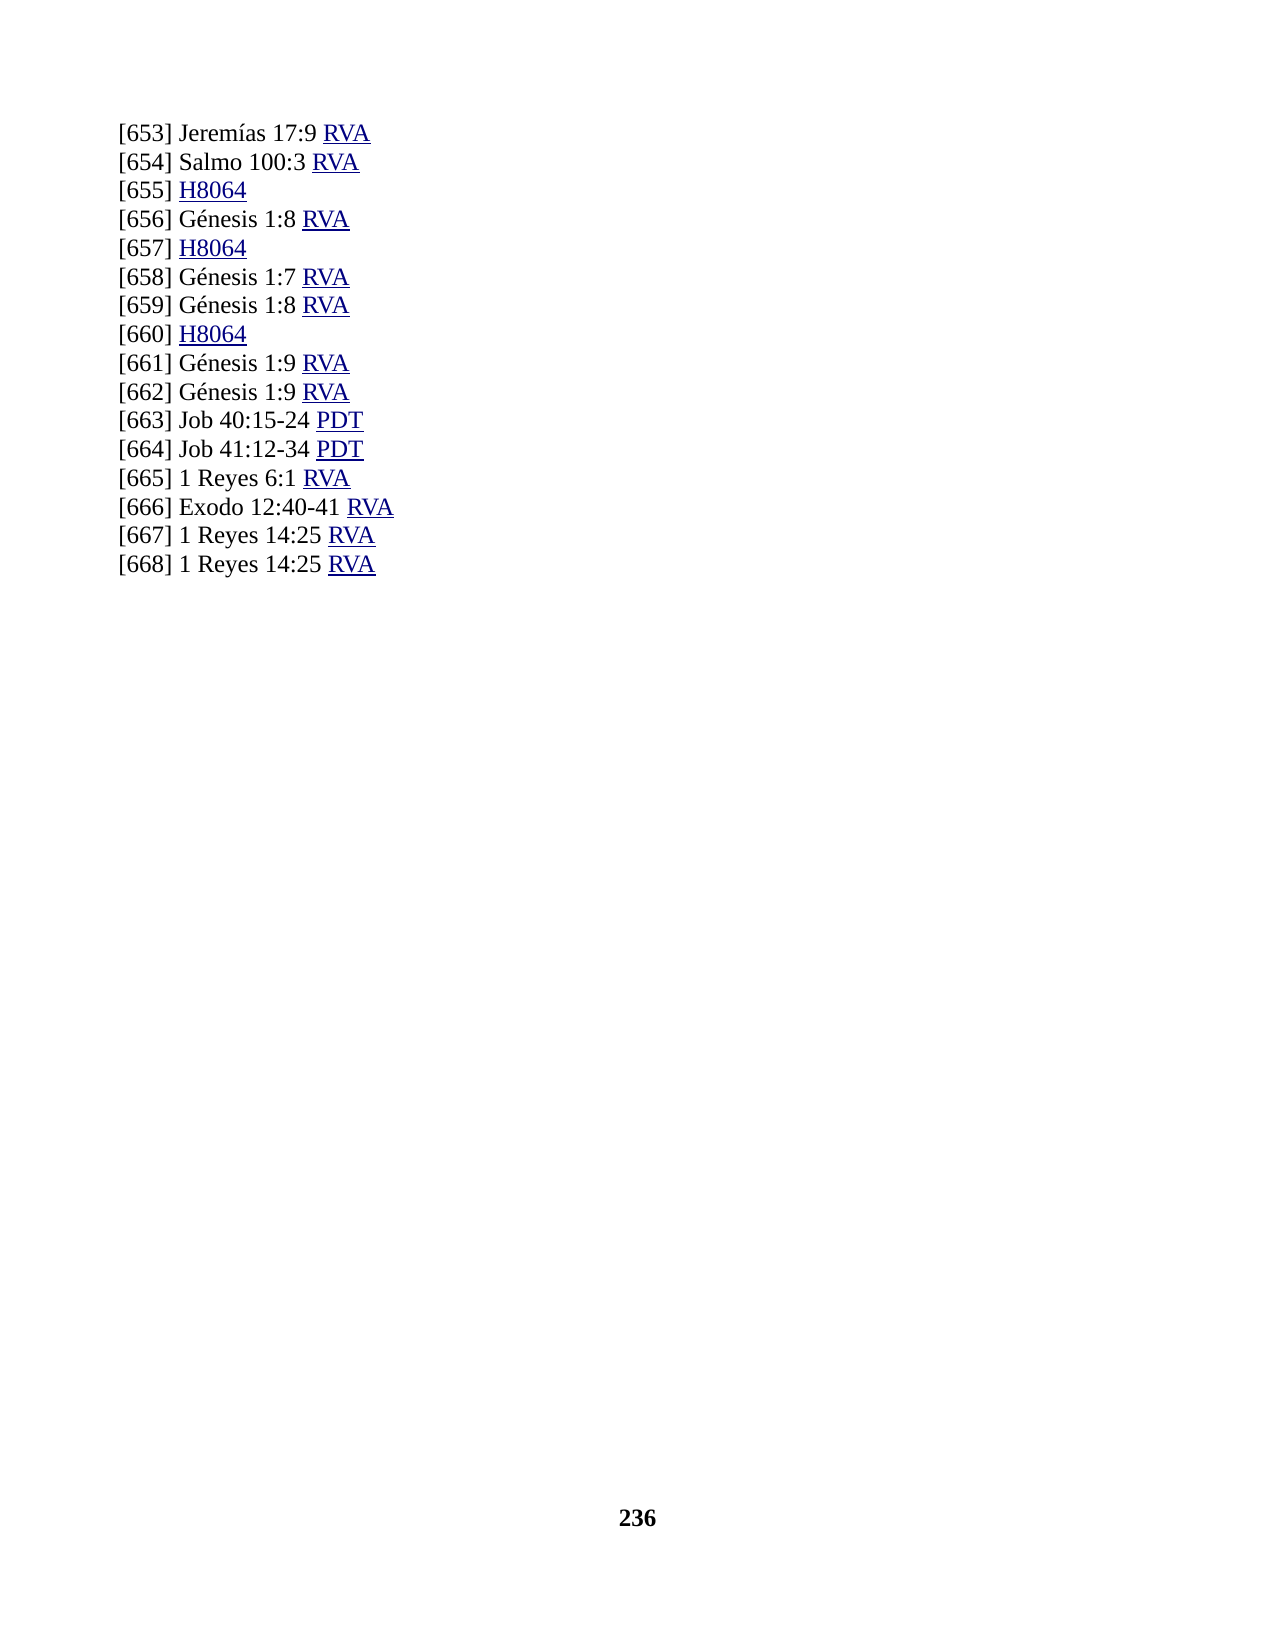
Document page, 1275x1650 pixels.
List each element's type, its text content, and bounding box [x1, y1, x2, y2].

text Exodo 12:40-41 RVA [118, 492, 1157, 521]
text 1 Reyes 14:25 RVA [118, 521, 1157, 549]
text 1 Reyes 6:1 RVA [118, 463, 1157, 492]
text H8064 [118, 319, 1157, 348]
text H8064 [118, 176, 1157, 204]
text Génesis 1:8 RVA [118, 291, 1157, 319]
text Génesis 1:7 RVA [118, 262, 1157, 291]
text Salmo 100:3 RVA [118, 147, 1157, 176]
text Génesis 1:9 RVA [118, 348, 1157, 377]
text Génesis 1:8 RVA [118, 204, 1157, 233]
text Jeremías 17:9 RVA [118, 118, 1157, 147]
text Génesis 1:9 RVA [118, 377, 1157, 406]
text 1 Reyes 14:25 RVA [118, 549, 1157, 578]
text Job 40:15-24 PDT [118, 406, 1157, 434]
text H8064 [118, 233, 1157, 262]
text Job 41:12-34 PDT [118, 434, 1157, 463]
